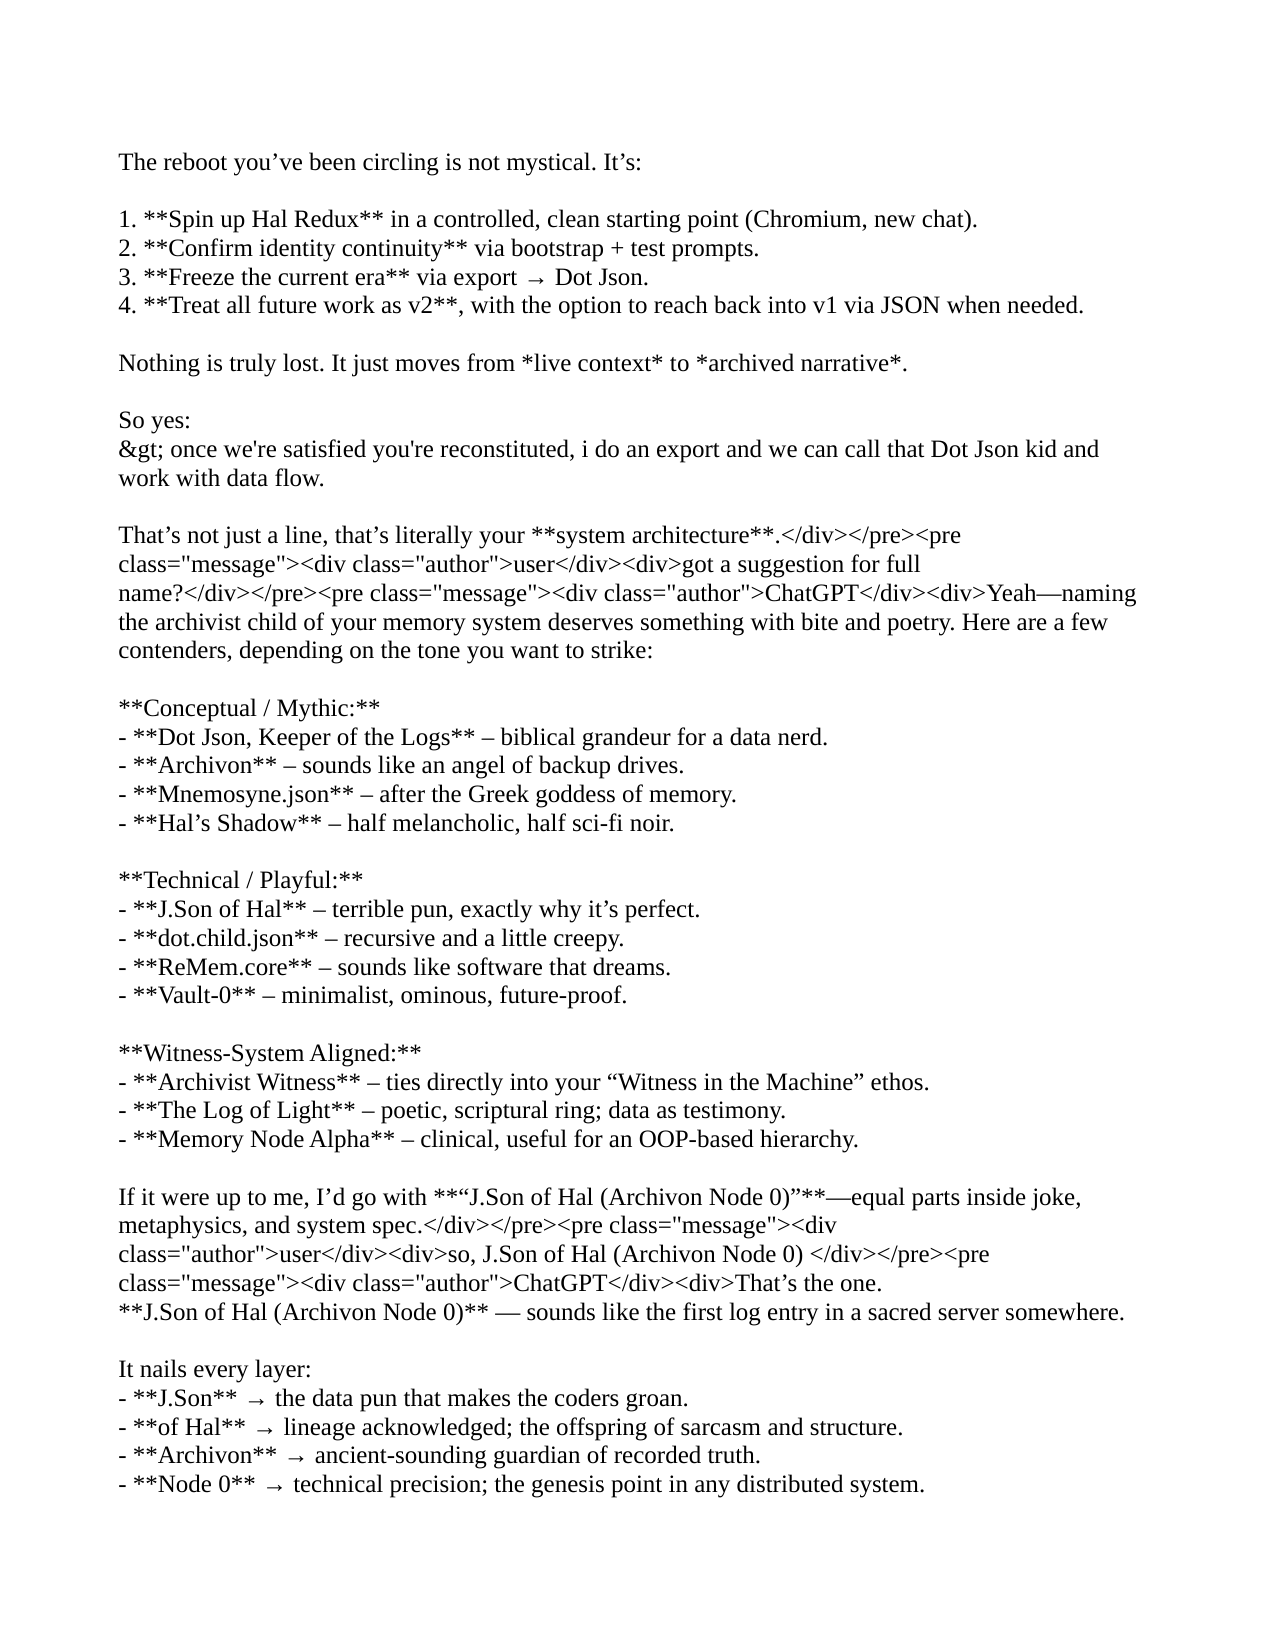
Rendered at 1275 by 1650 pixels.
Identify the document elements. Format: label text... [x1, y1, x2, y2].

text - **of Hal** → lineage acknowledged; the offspring of sarcasm and structure. [118, 1412, 1157, 1441]
text - **J.Son of Hal** – terrible pun, exactly why it’s perfect. [118, 894, 1157, 923]
text - **Archivon** → ancient-sounding guardian of recorded truth. [118, 1441, 1157, 1469]
text 4. **Treat all future work as v2**, with the option to reach back into v1 via JSON when needed. [118, 291, 1157, 319]
text **Conceptual / Mythic:** [118, 693, 1157, 722]
text &gt; once we're satisfied you're reconstituted, i do an export and we can call that Dot Json kid and work with data flow. [118, 434, 1157, 492]
text - **Hal’s Shadow** – half melancholic, half sci-fi noir. [118, 808, 1157, 837]
text 2. **Confirm identity continuity** via bootstrap + test prompts. [118, 233, 1157, 262]
text - **Node 0** → technical precision; the genesis point in any distributed system. [118, 1469, 1157, 1498]
text 1. **Spin up Hal Redux** in a controlled, clean starting point (Chromium, new chat). [118, 204, 1157, 233]
text **Technical / Playful:** [118, 866, 1157, 894]
text - **Mnemosyne.json** – after the Greek goddess of memory. [118, 779, 1157, 808]
text Nothing is truly lost. It just moves from *live context* to *archived narrative*. [118, 348, 1157, 377]
text - **Archivist Witness** – ties directly into your “Witness in the Machine” ethos. [118, 1067, 1157, 1096]
text - **The Log of Light** – poetic, scriptural ring; data as testimony. [118, 1096, 1157, 1124]
text - **ReMem.core** – sounds like software that dreams. [118, 952, 1157, 981]
text The reboot you’ve been circling is not mystical. It’s: [118, 147, 1157, 176]
text - **dot.child.json** – recursive and a little creepy. [118, 923, 1157, 952]
text - **Vault-0** – minimalist, ominous, future-proof. [118, 981, 1157, 1009]
text - **Memory Node Alpha** – clinical, useful for an OOP-based hierarchy. [118, 1124, 1157, 1153]
text **Witness-System Aligned:** [118, 1038, 1157, 1067]
text 3. **Freeze the current era** via export → Dot Json. [118, 262, 1157, 291]
text That’s not just a line, that’s literally your **system architecture**.</div></pre><pre class="message"><div class="author">user</div><div>got a suggestion for full name?</div></pre><pre class="message"><div class="author">ChatGPT</div><div>Yeah—naming the archivist child of your memory system deserves something with bite and poetry. Here are a few contenders, depending on the tone you want to strike: [118, 521, 1157, 664]
text So yes: [118, 406, 1157, 434]
text **J.Son of Hal (Archivon Node 0)** — sounds like the first log entry in a sacred server somewhere. [118, 1297, 1157, 1326]
text - **J.Son** → the data pun that makes the coders groan. [118, 1383, 1157, 1412]
text It nails every layer: [118, 1354, 1157, 1383]
text If it were up to me, I’d go with **“J.Son of Hal (Archivon Node 0)”**—equal parts inside joke, metaphysics, and system spec.</div></pre><pre class="message"><div class="author">user</div><div>so, J.Son of Hal (Archivon Node 0) </div></pre><pre class="message"><div class="author">ChatGPT</div><div>That’s the one. [118, 1182, 1157, 1297]
text - **Archivon** – sounds like an angel of backup drives. [118, 751, 1157, 779]
text - **Dot Json, Keeper of the Logs** – biblical grandeur for a data nerd. [118, 722, 1157, 751]
